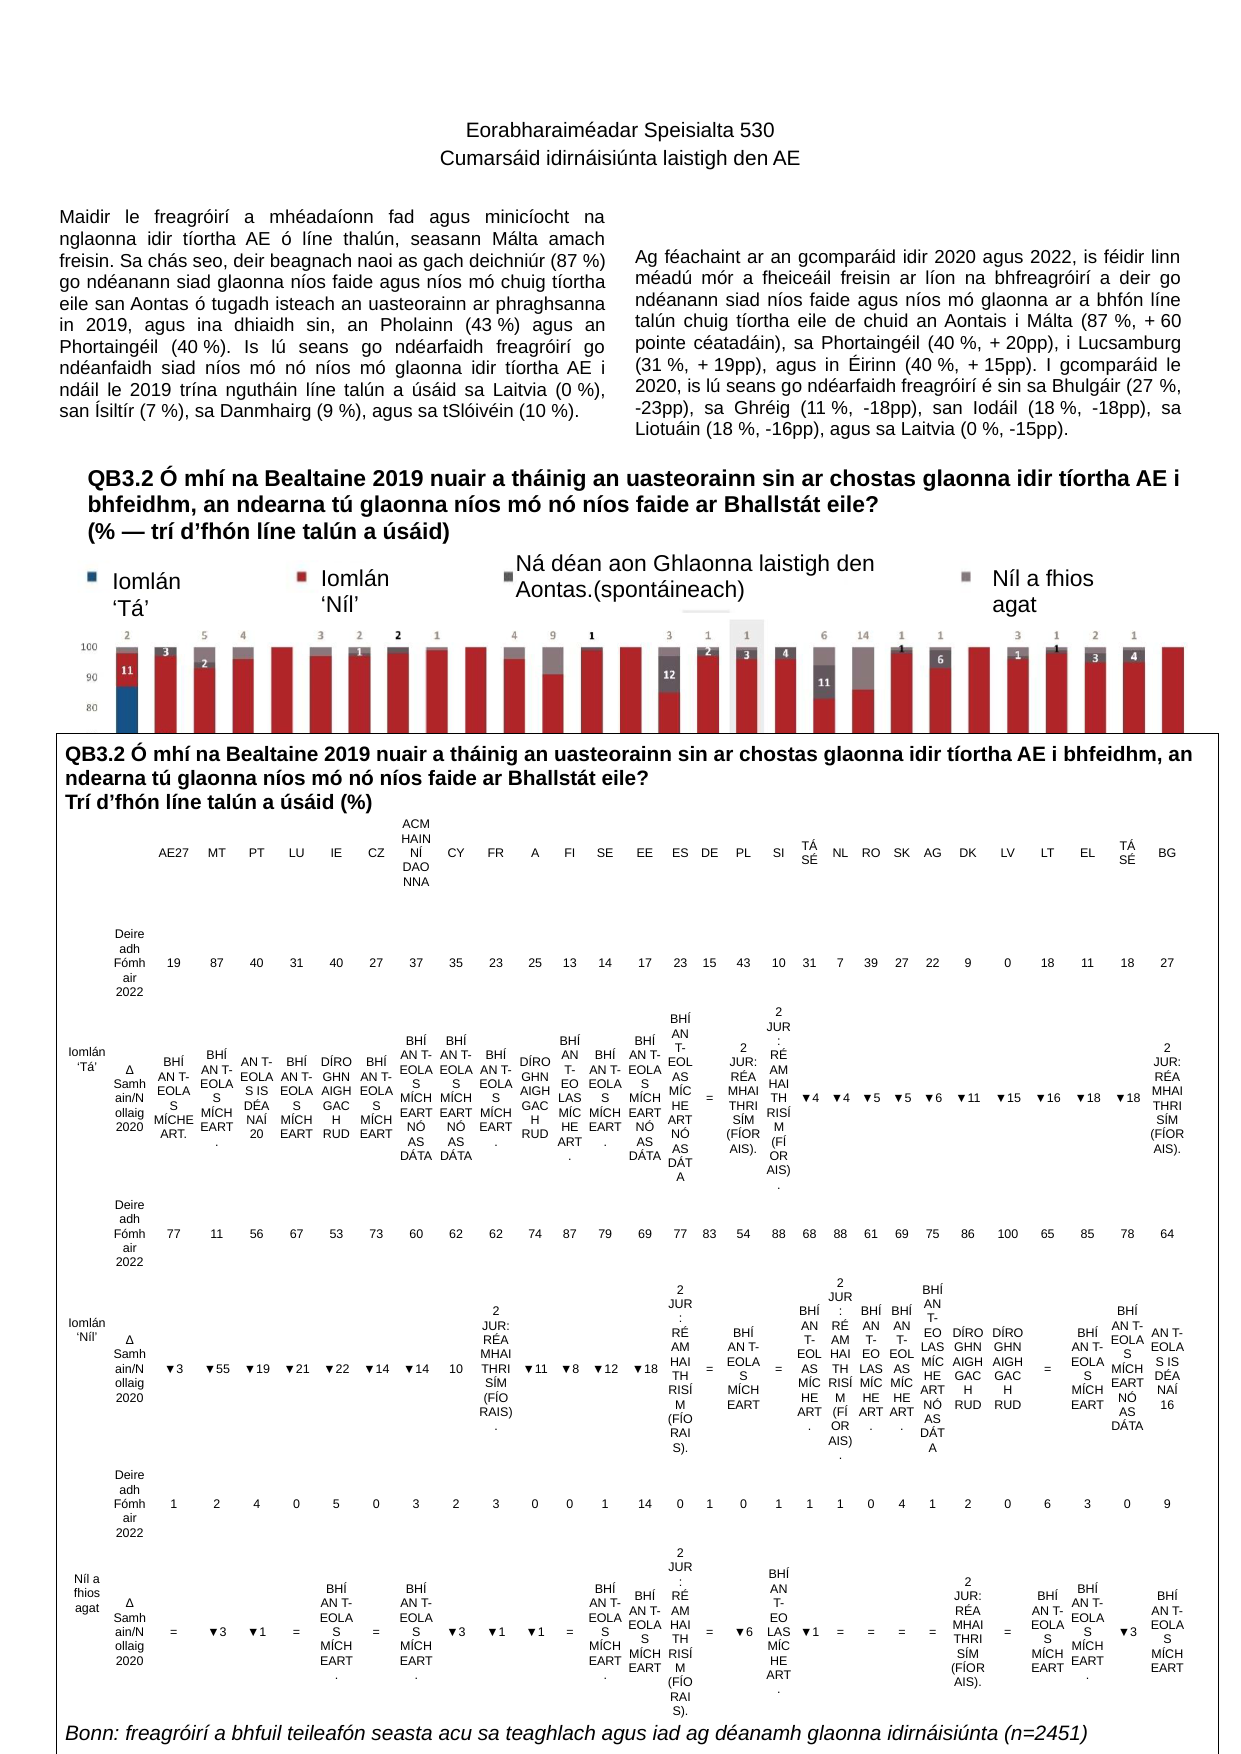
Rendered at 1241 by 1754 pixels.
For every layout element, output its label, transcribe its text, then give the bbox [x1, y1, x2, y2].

table_cell [276, 892, 316, 924]
table_cell 0 [988, 924, 1027, 1002]
table_cell 69 [625, 1195, 665, 1272]
table_cell DÍROGHNAIGH GACH RUD [988, 1272, 1027, 1465]
table_cell 2 JUR: RÉAMHAITHRISÍM (FÍORAIS). [665, 1543, 696, 1721]
table_cell [886, 892, 917, 924]
table_cell 85 [1068, 1195, 1107, 1272]
table_cell ▼19 [237, 1272, 276, 1465]
table_cell 1 [150, 1465, 197, 1543]
table_cell BHÍ AN T-EOLAS MÍCHEART [625, 1543, 665, 1721]
table_cell 40 [237, 924, 276, 1002]
table_header CZ [356, 814, 396, 892]
table_cell 18 [1028, 924, 1067, 1002]
table_cell 3 [476, 1465, 516, 1543]
table_cell 69 [886, 1195, 917, 1272]
table_cell 0 [554, 1465, 585, 1543]
table_cell 9 [1147, 1465, 1187, 1543]
table_cell ▼4 [825, 1002, 856, 1194]
table_cell 62 [436, 1195, 476, 1272]
table_cell 6 [1028, 1465, 1067, 1543]
table_cell 14 [625, 1465, 665, 1543]
table_cell [237, 892, 276, 924]
table_header LU [276, 814, 316, 892]
table_cell 4 [237, 1465, 276, 1543]
table_header MT [197, 814, 237, 892]
table_cell BHÍ AN T-EOLAS MÍCHEART [723, 1272, 763, 1465]
table_header RO [856, 814, 886, 892]
table_cell 88 [825, 1195, 856, 1272]
table_cell 10 [436, 1272, 476, 1465]
table_cell [554, 892, 585, 924]
table_cell 64 [1147, 1195, 1187, 1272]
table_cell ▼1 [516, 1543, 554, 1721]
table_cell [794, 892, 825, 924]
table_cell 7 [825, 924, 856, 1002]
table_header SI [763, 814, 794, 892]
table_cell 0 [276, 1465, 316, 1543]
table_header SE [585, 814, 625, 892]
table_cell 54 [723, 1195, 763, 1272]
table_cell [516, 892, 554, 924]
table_cell 87 [197, 924, 237, 1002]
table_cell = [356, 1543, 396, 1721]
table_cell 0 [665, 1465, 696, 1543]
table_cell BHÍ AN T-EOLAS MÍCHEART [1028, 1543, 1067, 1721]
table_cell 79 [585, 1195, 625, 1272]
table_cell 1 [696, 1465, 723, 1543]
table_header AG [917, 814, 948, 892]
table_cell 2 JUR: RÉAMHAITHRISÍM (FÍORAIS). [1147, 1002, 1187, 1194]
table_cell 2 JUR: RÉAMHAITHRISÍM (FÍORAIS). [763, 1002, 794, 1194]
table_cell 62 [476, 1195, 516, 1272]
table_header PT [237, 814, 276, 892]
table_header BG [1147, 814, 1187, 892]
table_header AE27 [150, 814, 197, 892]
table_cell 3 [1068, 1465, 1107, 1543]
table_cell ▼22 [316, 1272, 356, 1465]
table_cell [856, 892, 886, 924]
table_cell 74 [516, 1195, 554, 1272]
table_cell 2 JUR: RÉAMHAITHRISÍM (FÍORAIS). [948, 1543, 988, 1721]
table_cell = [825, 1543, 856, 1721]
table_header [109, 814, 150, 892]
table_cell Níl a fhios agat [65, 1465, 108, 1721]
table_cell ▼8 [554, 1272, 585, 1465]
table_cell 11 [1068, 924, 1107, 1002]
table_cell = [988, 1543, 1027, 1721]
table_cell 11 [197, 1195, 237, 1272]
table_cell = [696, 1543, 723, 1721]
table_cell ▼6 [723, 1543, 763, 1721]
table_cell 67 [276, 1195, 316, 1272]
table_cell [436, 892, 476, 924]
table_cell BHÍ AN T-EOLAS MÍCHEART [1068, 1272, 1107, 1465]
table_cell BHÍ AN T-EOLAS MÍCHEART. [554, 1002, 585, 1194]
table_cell ▼18 [1107, 1002, 1147, 1194]
table_cell BHÍ AN T-EOLAS MÍCHEART NÓ AS DÁTA [917, 1272, 948, 1465]
table_cell BHÍ AN T-EOLAS MÍCHEART NÓ AS DÁTA [1107, 1272, 1147, 1465]
table_cell [476, 892, 516, 924]
table_cell 53 [316, 1195, 356, 1272]
table_cell ▼5 [856, 1002, 886, 1194]
table_cell [150, 892, 197, 924]
table_header LT [1028, 814, 1067, 892]
table_cell 83 [696, 1195, 723, 1272]
table_cell Deireadh Fómhair 2022 [109, 924, 150, 1002]
table_header FR [476, 814, 516, 892]
table_header [65, 814, 108, 892]
table_cell 100 [988, 1195, 1027, 1272]
text Trí d’fhón líne talún a úsáid (%) [65, 790, 1209, 814]
table_cell 17 [625, 924, 665, 1002]
table_cell 1 [585, 1465, 625, 1543]
table_cell ▼18 [1068, 1002, 1107, 1194]
table_cell 2 JUR: RÉAMHAITHRISÍM (FÍORAIS). [825, 1272, 856, 1465]
table_cell Iomlán ‘Níl’ [65, 1195, 108, 1465]
table_cell 1 [917, 1465, 948, 1543]
table_cell BHÍ AN T-EOLAS MÍCHEART. [794, 1272, 825, 1465]
table_cell 68 [794, 1195, 825, 1272]
table_cell 73 [356, 1195, 396, 1272]
table_cell 27 [356, 924, 396, 1002]
table_cell [65, 892, 108, 924]
table_cell 2 JUR: RÉAMHAITHRISÍM (FÍORAIS). [723, 1002, 763, 1194]
text QB3.2 Ó mhí na Bealtaine 2019 nuair a tháinig an uasteorainn sin ar chostas glaonna idir tíortha AE i bhfeidhm, an ndearna tú glaonna níos mó nó níos faide ar Bhallstát eile? [65, 742, 1209, 790]
table_header TÁ SÉ [794, 814, 825, 892]
table_cell = [856, 1543, 886, 1721]
table_cell [625, 892, 665, 924]
table_cell ▼11 [948, 1002, 988, 1194]
table_cell [1147, 892, 1187, 924]
table_cell Deireadh Fómhair 2022 [109, 1195, 150, 1272]
table_cell 35 [436, 924, 476, 1002]
table_cell [316, 892, 356, 924]
table_cell [1107, 892, 1147, 924]
table_cell 87 [554, 1195, 585, 1272]
table_cell 1 [763, 1465, 794, 1543]
text Maidir le freagróirí a mhéadaíonn fad agus minicíocht na nglaonna idir tíortha AE ó líne thalún, seasann Málta amach freisin. Sa chás seo, deir beagnach naoi as gach deichniúr (87 %) go ndéanann siad glaonna níos faide agus níos mó chuig tíortha eile san Aontas ó tugadh isteach an uasteorainn ar phraghsanna in 2019, agus ina dhiaidh sin, an Pholainn (43 %) agus an Phortaingéil (40 %). Is lú seans go ndéarfaidh freagróirí go ndéanfaidh siad níos mó nó níos mó glaonna idir tíortha AE i ndáil le 2019 trína ngutháin líne talún a úsáid sa Laitvia (0 %), san Ísiltír (7 %), sa Danmhairg (9 %), agus sa tSlóivéin (10 %). [59, 206, 605, 422]
table_cell 27 [886, 924, 917, 1002]
table_cell DÍROGHNAIGH GACH RUD [316, 1002, 356, 1194]
table_header PL [723, 814, 763, 892]
table_cell AN T-EOLAS IS DÉANAÍ 16 [1147, 1272, 1187, 1465]
table_cell 65 [1028, 1195, 1067, 1272]
picture [72, 553, 1195, 733]
table_cell Δ Samhain/Nollaig 2020 [109, 1272, 150, 1465]
table_cell 78 [1107, 1195, 1147, 1272]
table_cell = [696, 1002, 723, 1194]
table_cell ▼3 [436, 1543, 476, 1721]
table_cell 2 [948, 1465, 988, 1543]
table_cell [1068, 892, 1107, 924]
table_cell BHÍ AN T-EOLAS MÍCHEART [356, 1002, 396, 1194]
table_cell ▼14 [356, 1272, 396, 1465]
table_cell 2 [197, 1465, 237, 1543]
table_cell [1028, 892, 1067, 924]
table_cell BHÍ AN T-EOLAS MÍCHEART. [886, 1272, 917, 1465]
table_header IE [316, 814, 356, 892]
table_cell [197, 892, 237, 924]
table_cell ▼3 [1107, 1543, 1147, 1721]
table_cell [696, 892, 723, 924]
table_header CY [436, 814, 476, 892]
table_cell = [150, 1543, 197, 1721]
table_cell 5 [316, 1465, 356, 1543]
table_cell BHÍ AN T-EOLAS MÍCHEART. [585, 1543, 625, 1721]
table_cell 0 [356, 1465, 396, 1543]
table_cell BHÍ AN T-EOLAS MÍCHEART. [856, 1272, 886, 1465]
table_cell Δ Samhain/Nollaig 2020 [109, 1543, 150, 1721]
table_cell 2 JUR: RÉAMHAITHRISÍM (FÍORAIS). [476, 1272, 516, 1465]
table_cell 2 JUR: RÉAMHAITHRISÍM (FÍORAIS). [665, 1272, 696, 1465]
table_cell BHÍ AN T-EOLAS MÍCHEART. [197, 1002, 237, 1194]
table_cell 60 [396, 1195, 436, 1272]
table_cell [723, 892, 763, 924]
table_cell 61 [856, 1195, 886, 1272]
table_cell 25 [516, 924, 554, 1002]
table_cell ▼1 [794, 1543, 825, 1721]
table_cell 27 [1147, 924, 1187, 1002]
table_header A [516, 814, 554, 892]
table_cell 88 [763, 1195, 794, 1272]
table_cell 3 [396, 1465, 436, 1543]
table_cell 23 [665, 924, 696, 1002]
table_header FI [554, 814, 585, 892]
table_cell ▼18 [625, 1272, 665, 1465]
table_cell ▼3 [197, 1543, 237, 1721]
table_cell [356, 892, 396, 924]
table_header LV [988, 814, 1027, 892]
table_cell [396, 892, 436, 924]
table_cell 9 [948, 924, 988, 1002]
table_cell [763, 892, 794, 924]
table_cell DÍROGHNAIGH GACH RUD [516, 1002, 554, 1194]
table_cell 40 [316, 924, 356, 1002]
table_cell 31 [794, 924, 825, 1002]
table_header DK [948, 814, 988, 892]
table_cell BHÍ AN T-EOLAS MÍCHEART. [396, 1543, 436, 1721]
table_cell 1 [825, 1465, 856, 1543]
table_header ACMHAINNÍ DAONNA [396, 814, 436, 892]
table_cell 15 [696, 924, 723, 1002]
table_cell BHÍ AN T-EOLAS MÍCHEART NÓ AS DÁTA [396, 1002, 436, 1194]
table_cell 14 [585, 924, 625, 1002]
table_cell BHÍ AN T-EOLAS MÍCHEART. [1068, 1543, 1107, 1721]
table_cell 4 [886, 1465, 917, 1543]
table_cell = [763, 1272, 794, 1465]
table_cell = [1028, 1272, 1067, 1465]
table_cell 77 [150, 1195, 197, 1272]
text Bonn: freagróirí a bhfuil teileafón seasta acu sa teaghlach agus iad ag déanamh glaonna idirnáisiúnta (n=2451) [65, 1721, 1209, 1745]
table_cell 31 [276, 924, 316, 1002]
table_cell [109, 892, 150, 924]
table_cell Deireadh Fómhair 2022 [109, 1465, 150, 1543]
table_cell 1 [794, 1465, 825, 1543]
table_cell 18 [1107, 924, 1147, 1002]
table_cell 0 [1107, 1465, 1147, 1543]
table_cell ▼4 [794, 1002, 825, 1194]
table_cell ▼16 [1028, 1002, 1067, 1194]
table_cell 19 [150, 924, 197, 1002]
table_cell DÍROGHNAIGH GACH RUD [948, 1272, 988, 1465]
table_header SK [886, 814, 917, 892]
table_cell = [917, 1543, 948, 1721]
table_cell ▼14 [396, 1272, 436, 1465]
table_cell BHÍ AN T-EOLAS MÍCHEART [276, 1002, 316, 1194]
table_cell = [554, 1543, 585, 1721]
text Ag féachaint ar an gcomparáid idir 2020 agus 2022, is féidir linn méadú mór a fheiceáil freisin ar líon na bhfreagróirí a deir go ndéanann siad níos faide agus níos mó glaonna ar a bhfón líne talún chuig tíortha eile de chuid an Aontais i Málta (87 %, + 60 pointe céatadáin), sa Phortaingéil (40 %, + 20pp), i Lucsamburg (31 %, + 19pp), agus in Éirinn (40 %, + 15pp). I gcomparáid le 2020, is lú seans go ndéarfaidh freagróirí é sin sa Bhulgáir (27 %, -23pp), sa Ghréig (11 %, -18pp), san Iodáil (18 %, -18pp), sa Liotuáin (18 %, -16pp), agus sa Laitvia (0 %, -15pp). [635, 246, 1181, 440]
table_cell BHÍ AN T-EOLAS MÍCHEART. [763, 1543, 794, 1721]
table_cell ▼55 [197, 1272, 237, 1465]
table_header DE [696, 814, 723, 892]
table_cell ▼11 [516, 1272, 554, 1465]
table_cell ▼3 [150, 1272, 197, 1465]
table_cell 77 [665, 1195, 696, 1272]
table_cell BHÍ AN T-EOLAS MÍCHEART. [316, 1543, 356, 1721]
table_cell [948, 892, 988, 924]
table_cell ▼21 [276, 1272, 316, 1465]
table_cell 13 [554, 924, 585, 1002]
table_cell 0 [723, 1465, 763, 1543]
table_cell 37 [396, 924, 436, 1002]
table_cell = [696, 1272, 723, 1465]
table_cell = [276, 1543, 316, 1721]
table_cell ▼12 [585, 1272, 625, 1465]
table_cell 2 [436, 1465, 476, 1543]
table_cell [988, 892, 1027, 924]
table_cell ▼15 [988, 1002, 1027, 1194]
table_cell ▼5 [886, 1002, 917, 1194]
table_cell 56 [237, 1195, 276, 1272]
table_cell 0 [516, 1465, 554, 1543]
table_cell BHÍ AN T-EOLAS MÍCHEART NÓ AS DÁTA [665, 1002, 696, 1194]
table_cell 23 [476, 924, 516, 1002]
table_cell BHÍ AN T-EOLAS MÍCHEART. [150, 1002, 197, 1194]
table_cell [585, 892, 625, 924]
table_cell BHÍ AN T-EOLAS MÍCHEART NÓ AS DÁTA [436, 1002, 476, 1194]
table_cell ▼1 [476, 1543, 516, 1721]
table_header NL [825, 814, 856, 892]
table_cell BHÍ AN T-EOLAS MÍCHEART. [585, 1002, 625, 1194]
table_cell BHÍ AN T-EOLAS MÍCHEART. [476, 1002, 516, 1194]
table_header ES [665, 814, 696, 892]
table_header TÁ SÉ [1107, 814, 1147, 892]
table_cell ▼1 [237, 1543, 276, 1721]
table_cell [825, 892, 856, 924]
table_cell Δ Samhain/Nollaig 2020 [109, 1002, 150, 1194]
table_cell BHÍ AN T-EOLAS MÍCHEART NÓ AS DÁTA [625, 1002, 665, 1194]
table_header EE [625, 814, 665, 892]
table_cell AN T-EOLAS IS DÉANAÍ 20 [237, 1002, 276, 1194]
table_cell Iomlán ‘Tá’ [65, 924, 108, 1194]
table_cell 43 [723, 924, 763, 1002]
table_cell ▼6 [917, 1002, 948, 1194]
table_cell [917, 892, 948, 924]
table_cell [665, 892, 696, 924]
table_cell = [886, 1543, 917, 1721]
table_cell 75 [917, 1195, 948, 1272]
table_cell 10 [763, 924, 794, 1002]
table_cell BHÍ AN T-EOLAS MÍCHEART [1147, 1543, 1187, 1721]
table_cell 86 [948, 1195, 988, 1272]
table_cell 22 [917, 924, 948, 1002]
table_cell 0 [856, 1465, 886, 1543]
table_header EL [1068, 814, 1107, 892]
table_cell 39 [856, 924, 886, 1002]
table_cell 0 [988, 1465, 1027, 1543]
